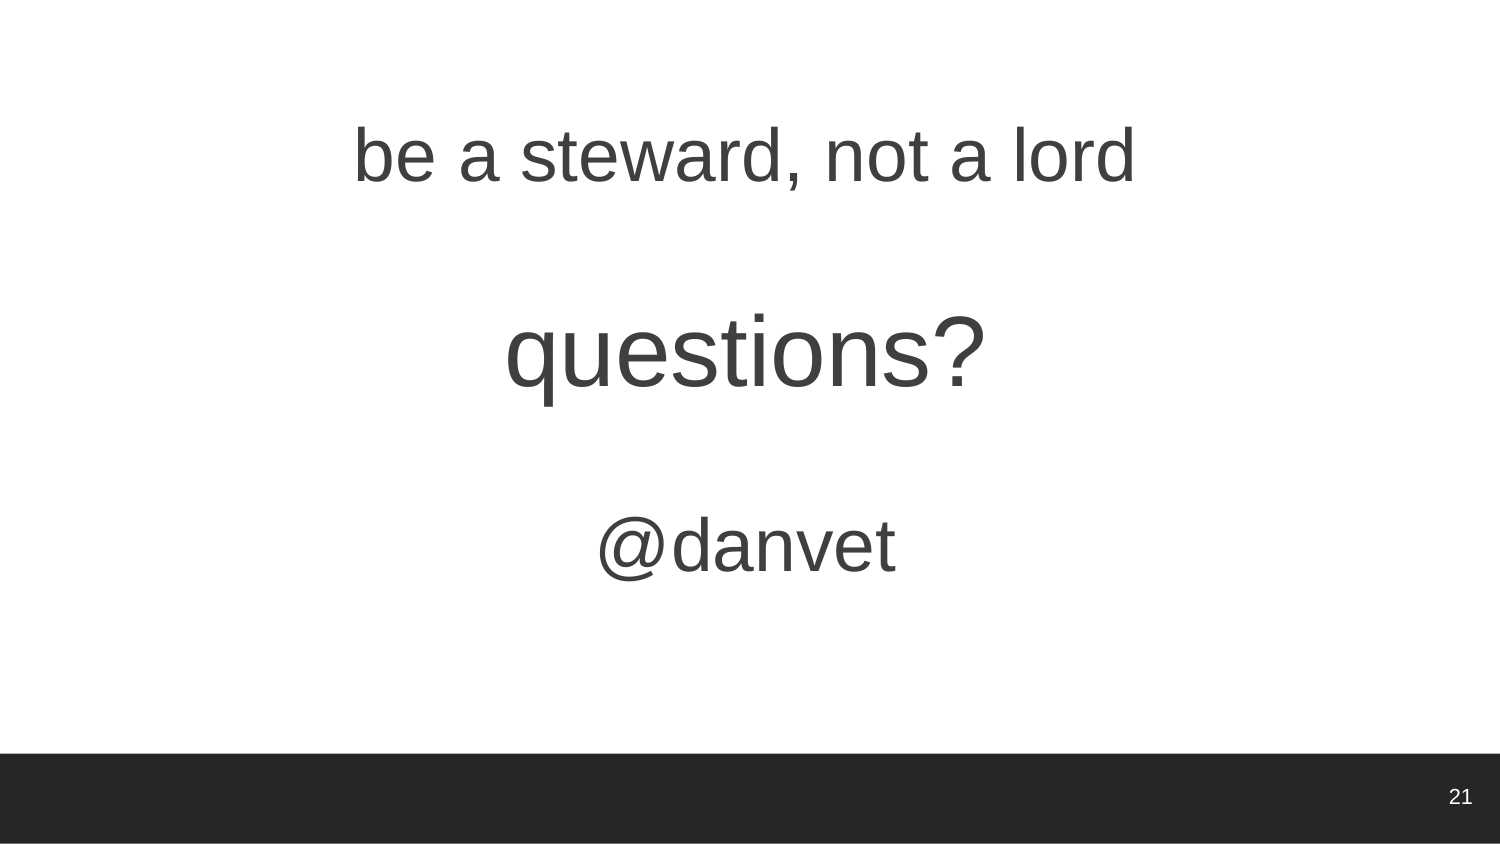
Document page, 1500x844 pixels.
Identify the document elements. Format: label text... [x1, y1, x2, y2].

title be a steward, not a lord questions? @danvet [70, 106, 1421, 260]
